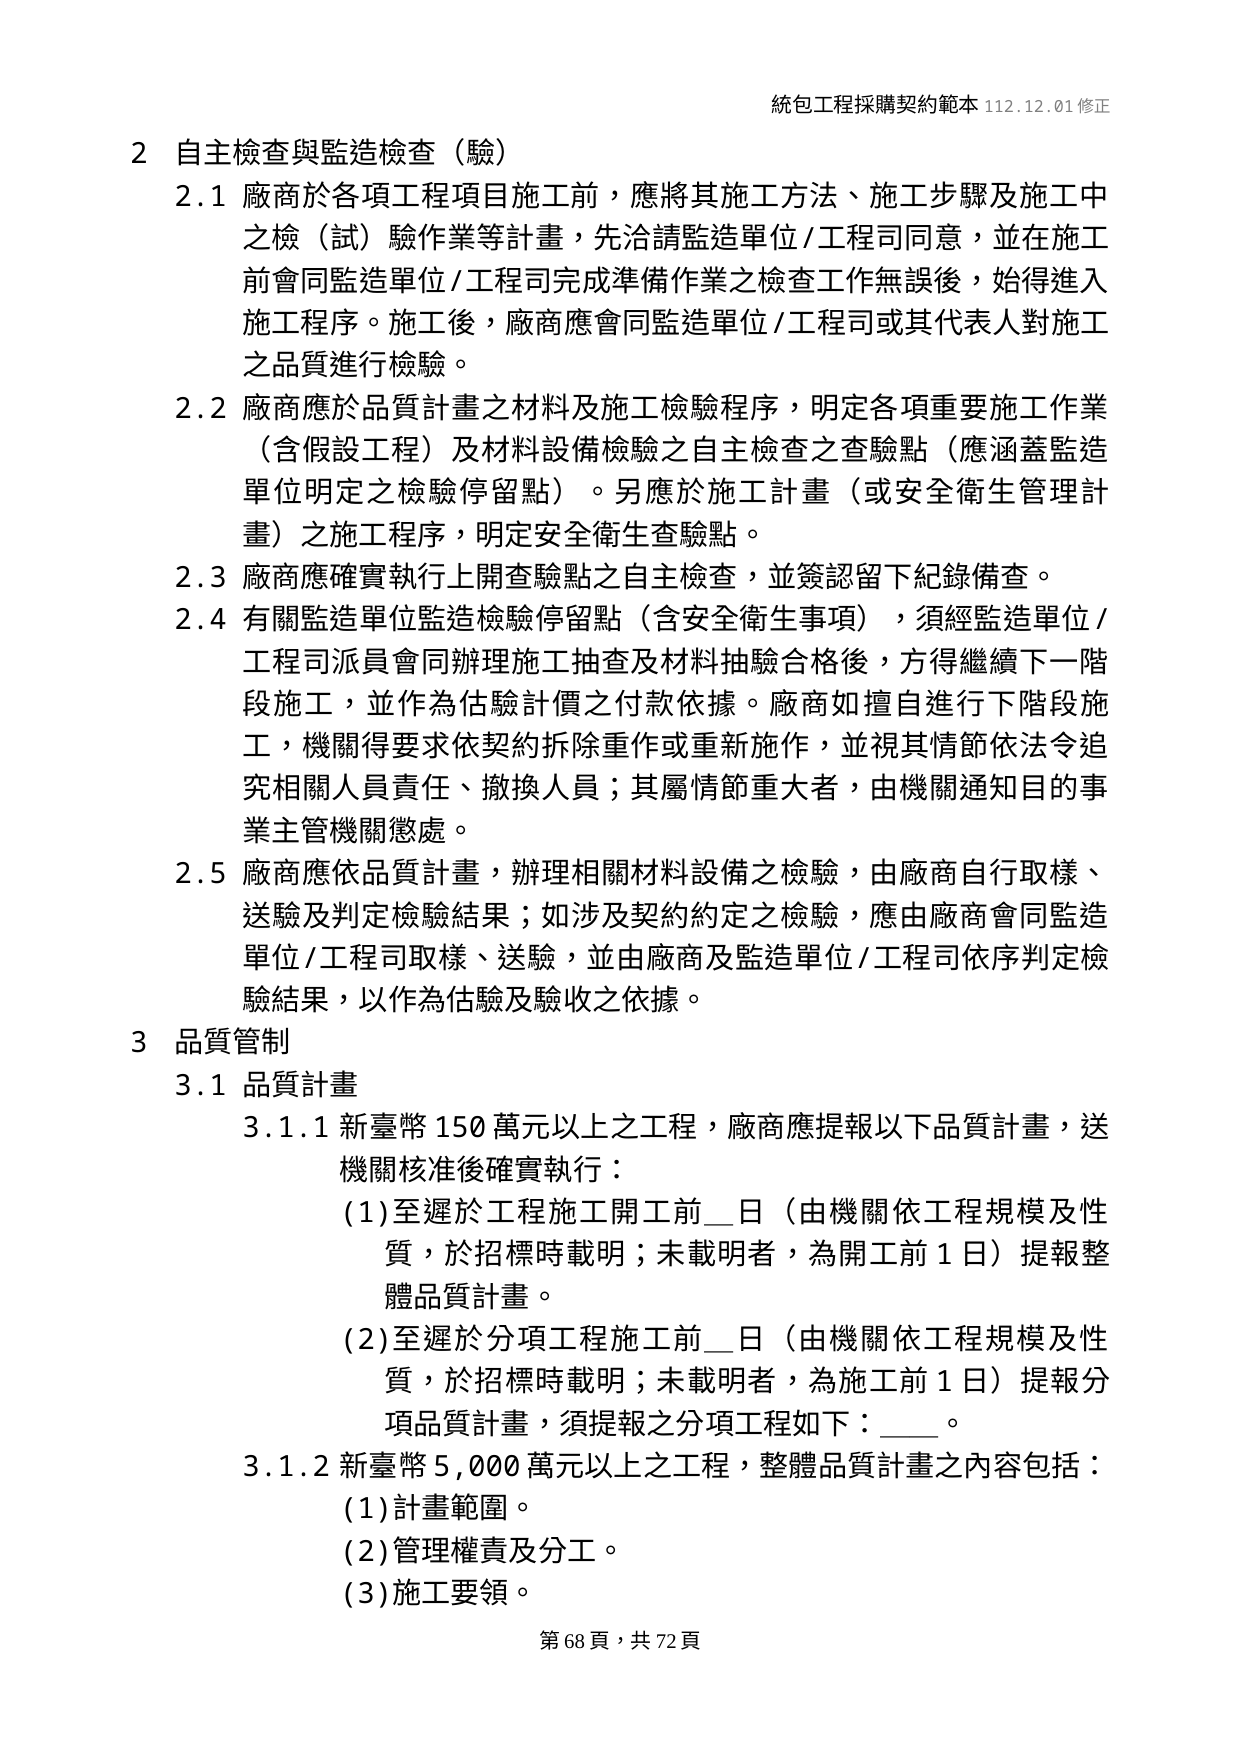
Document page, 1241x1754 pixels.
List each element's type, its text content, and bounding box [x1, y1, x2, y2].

list 廠商應確實執行上開查驗點之自主檢查，並簽認留下紀錄備查。 [174, 553, 1110, 596]
list 有關監造單位監造檢驗停留點（含安全衛生事項），須經監造單位/工程司派員會同辦理施工抽查及材料抽驗合格後，方得繼續下一階段施工，並作為估驗計價之付款依據。廠商如擅自進行下階段施工，機關得要求依契約拆除重作或重新施作，並視其情節依法令追究相關人員責任、撤換人員；其屬情節重大者，由機關通知目的事業主管機關懲處。 [174, 596, 1110, 850]
list 施工要領。 [339, 1570, 1110, 1612]
list 品質計畫 [174, 1061, 1110, 1104]
list 品質管制 [130, 1019, 1110, 1061]
list 計畫範圍。 [339, 1485, 1110, 1527]
list 廠商於各項工程項目施工前，應將其施工方法、施工步驟及施工中之檢（試）驗作業等計畫，先洽請監造單位/工程司同意，並在施工前會同監造單位/工程司完成準備作業之檢查工作無誤後，始得進入施工程序。施工後，廠商應會同監造單位/工程司或其代表人對施工之品質進行檢驗。 [174, 172, 1110, 384]
list 自主檢查與監造檢查（驗） [130, 130, 1110, 172]
list 至遲於工程施工開工前＿日（由機關依工程規模及性質，於招標時載明；未載明者，為開工前1日）提報整體品質計畫。 [339, 1188, 1110, 1316]
list 管理權責及分工。 [339, 1527, 1110, 1570]
list 至遲於分項工程施工前＿日（由機關依工程規模及性質，於招標時載明；未載明者，為施工前1日）提報分項品質計畫，須提報之分項工程如下：＿＿。 [339, 1316, 1110, 1443]
list 廠商應於品質計畫之材料及施工檢驗程序，明定各項重要施工作業（含假設工程）及材料設備檢驗之自主檢查之查驗點（應涵蓋監造單位明定之檢驗停留點）。另應於施工計畫（或安全衛生管理計畫）之施工程序，明定安全衛生查驗點。 [174, 384, 1110, 553]
list 新臺幣150萬元以上之工程，廠商應提報以下品質計畫，送機關核准後確實執行： [242, 1104, 1110, 1188]
list 廠商應依品質計畫，辦理相關材料設備之檢驗，由廠商自行取樣、送驗及判定檢驗結果；如涉及契約約定之檢驗，應由廠商會同監造單位/工程司取樣、送驗，並由廠商及監造單位/工程司依序判定檢驗結果，以作為估驗及驗收之依據。 [174, 850, 1110, 1019]
list 新臺幣5,000萬元以上之工程，整體品質計畫之內容包括： [242, 1443, 1110, 1485]
